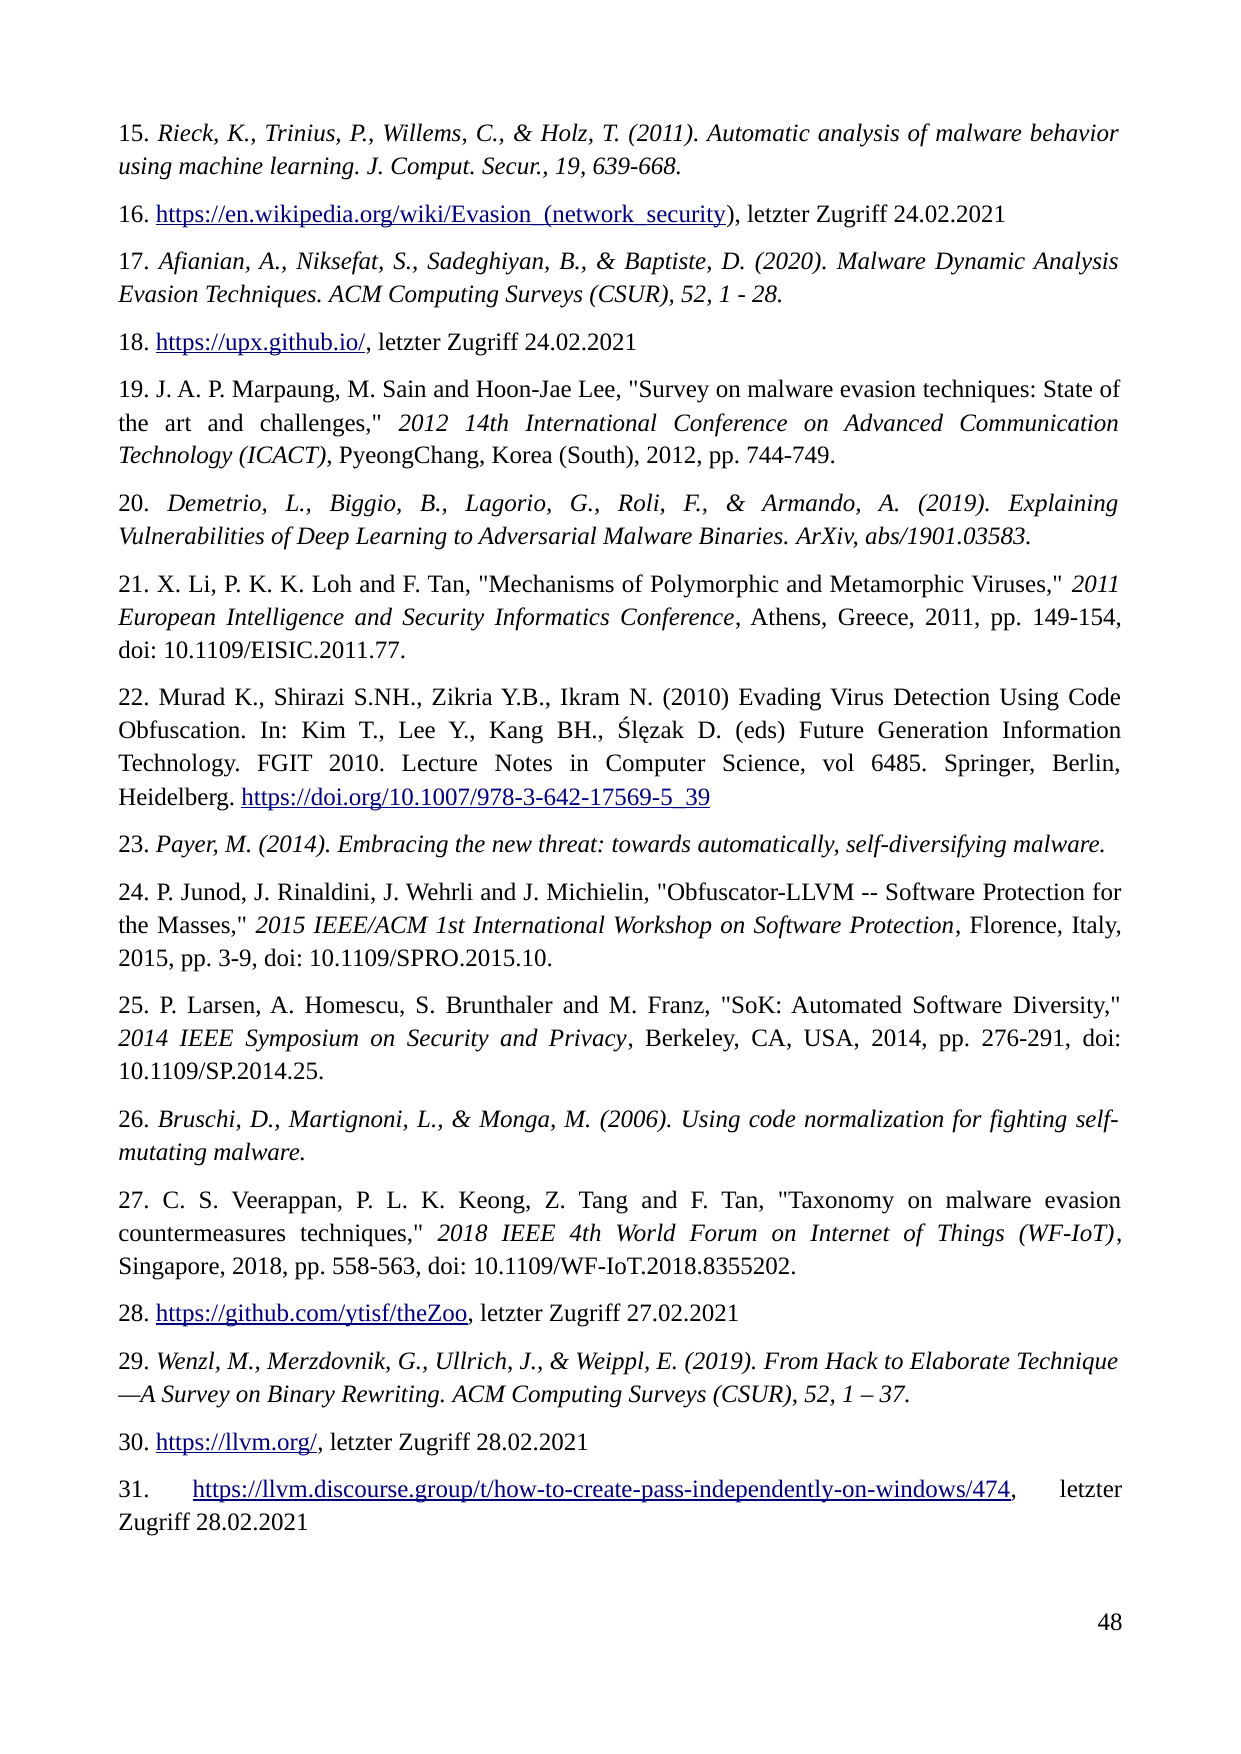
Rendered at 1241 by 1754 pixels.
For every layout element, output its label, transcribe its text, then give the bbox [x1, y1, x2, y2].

text 18. https://upx.github.io/, letzter Zugriff 24.02.2021 [118, 327, 1122, 356]
text 30. https://llvm.org/, letzter Zugriff 28.02.2021 [118, 1427, 1122, 1455]
text 29. Wenzl, M., Merzdovnik, G., Ullrich, J., & Weippl, E. (2019). From Hack to Elaborate Technique—A Survey on Binary Rewriting. ACM Computing Surveys (CSUR), 52, 1 – 37. [118, 1346, 1122, 1408]
text 26. Bruschi, D., Martignoni, L., & Monga, M. (2006). Using code normalization for fighting self-mutating malware. [118, 1104, 1122, 1166]
text 20. Demetrio, L., Biggio, B., Lagorio, G., Roli, F., & Armando, A. (2019). Explaining Vulnerabilities of Deep Learning to Adversarial Malware Binaries. ArXiv, abs/1901.03583. [118, 488, 1122, 550]
text 27. C. S. Veerappan, P. L. K. Keong, Z. Tang and F. Tan, "Taxonomy on malware evasion countermeasures techniques," 2018 IEEE 4th World Forum on Internet of Things (WF-IoT), Singapore, 2018, pp. 558-563, doi: 10.1109/WF-IoT.2018.8355202. [118, 1185, 1122, 1279]
text 15. Rieck, K., Trinius, P., Willems, C., & Holz, T. (2011). Automatic analysis of malware behavior using machine learning. J. Comput. Secur., 19, 639-668. [118, 118, 1122, 180]
text 16. https://en.wikipedia.org/wiki/Evasion_(network_security), letzter Zugriff 24.02.2021 [118, 199, 1122, 227]
text 31. https://llvm.discourse.group/t/how-to-create-pass-independently-on-windows/474, letzter Zugriff 28.02.2021 [118, 1474, 1122, 1536]
text 19. J. A. P. Marpaung, M. Sain and Hoon-Jae Lee, "Survey on malware evasion techniques: State of the art and challenges," 2012 14th International Conference on Advanced Communication Technology (ICACT), PyeongChang, Korea (South), 2012, pp. 744-749. [118, 374, 1122, 469]
text 23. Payer, M. (2014). Embracing the new threat: towards automatically, self-diversifying malware. [118, 829, 1122, 858]
text 28. https://github.com/ytisf/theZoo, letzter Zugriff 27.02.2021 [118, 1298, 1122, 1327]
text 21. X. Li, P. K. K. Loh and F. Tan, "Mechanisms of Polymorphic and Metamorphic Viruses," 2011 European Intelligence and Security Informatics Conference, Athens, Greece, 2011, pp. 149-154, doi: 10.1109/EISIC.2011.77. [118, 569, 1122, 664]
text 17. Afianian, A., Niksefat, S., Sadeghiyan, B., & Baptiste, D. (2020). Malware Dynamic Analysis Evasion Techniques. ACM Computing Surveys (CSUR), 52, 1 - 28. [118, 246, 1122, 308]
text 25. P. Larsen, A. Homescu, S. Brunthaler and M. Franz, "SoK: Automated Software Diversity," 2014 IEEE Symposium on Security and Privacy, Berkeley, CA, USA, 2014, pp. 276-291, doi: 10.1109/SP.2014.25. [118, 990, 1122, 1085]
text 24. P. Junod, J. Rinaldini, J. Wehrli and J. Michielin, "Obfuscator-LLVM -- Software Protection for the Masses," 2015 IEEE/ACM 1st International Workshop on Software Protection, Florence, Italy, 2015, pp. 3-9, doi: 10.1109/SPRO.2015.10. [118, 877, 1122, 972]
text 22. Murad K., Shirazi S.NH., Zikria Y.B., Ikram N. (2010) Evading Virus Detection Using Code Obfuscation. In: Kim T., Lee Y., Kang BH., Ślęzak D. (eds) Future Generation Information Technology. FGIT 2010. Lecture Notes in Computer Science, vol 6485. Springer, Berlin, Heidelberg. https://doi.org/10.1007/978-3-642-17569-5_39 [118, 682, 1122, 810]
